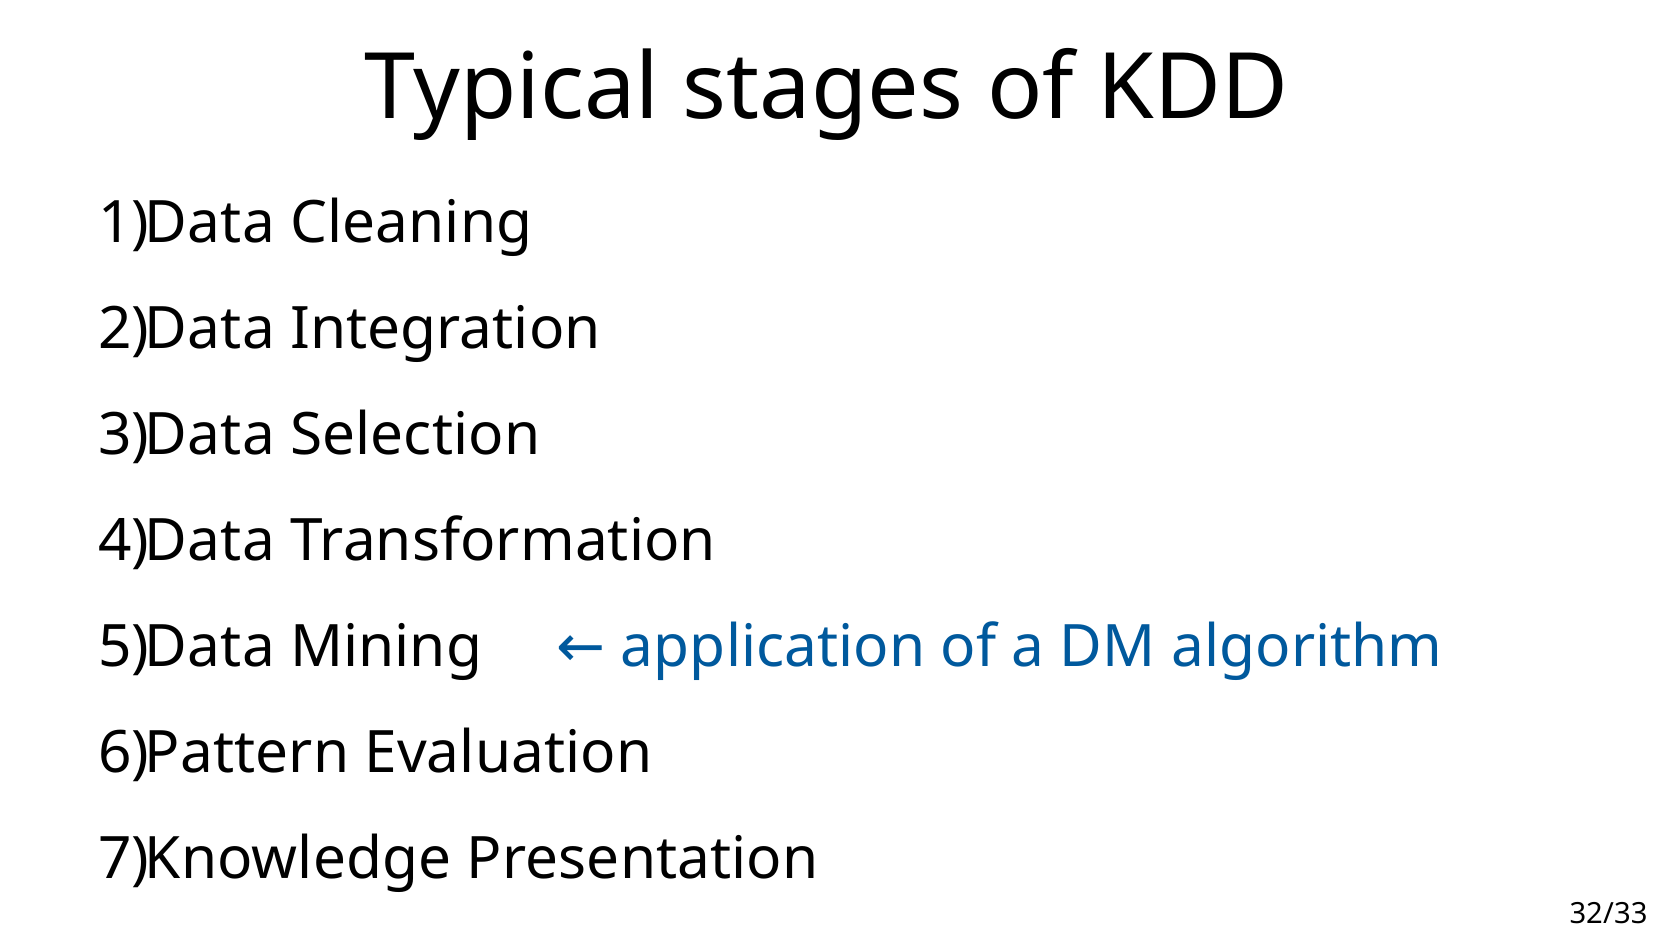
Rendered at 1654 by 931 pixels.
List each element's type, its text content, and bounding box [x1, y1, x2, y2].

list Data Cleaning Data Integration Data Selection Data Transformation Data Mining ← application of a DM algorithm Pattern Evaluation Knowledge Presentation [82, 180, 1571, 901]
title Typical stages of KDD [82, 1, 1571, 166]
